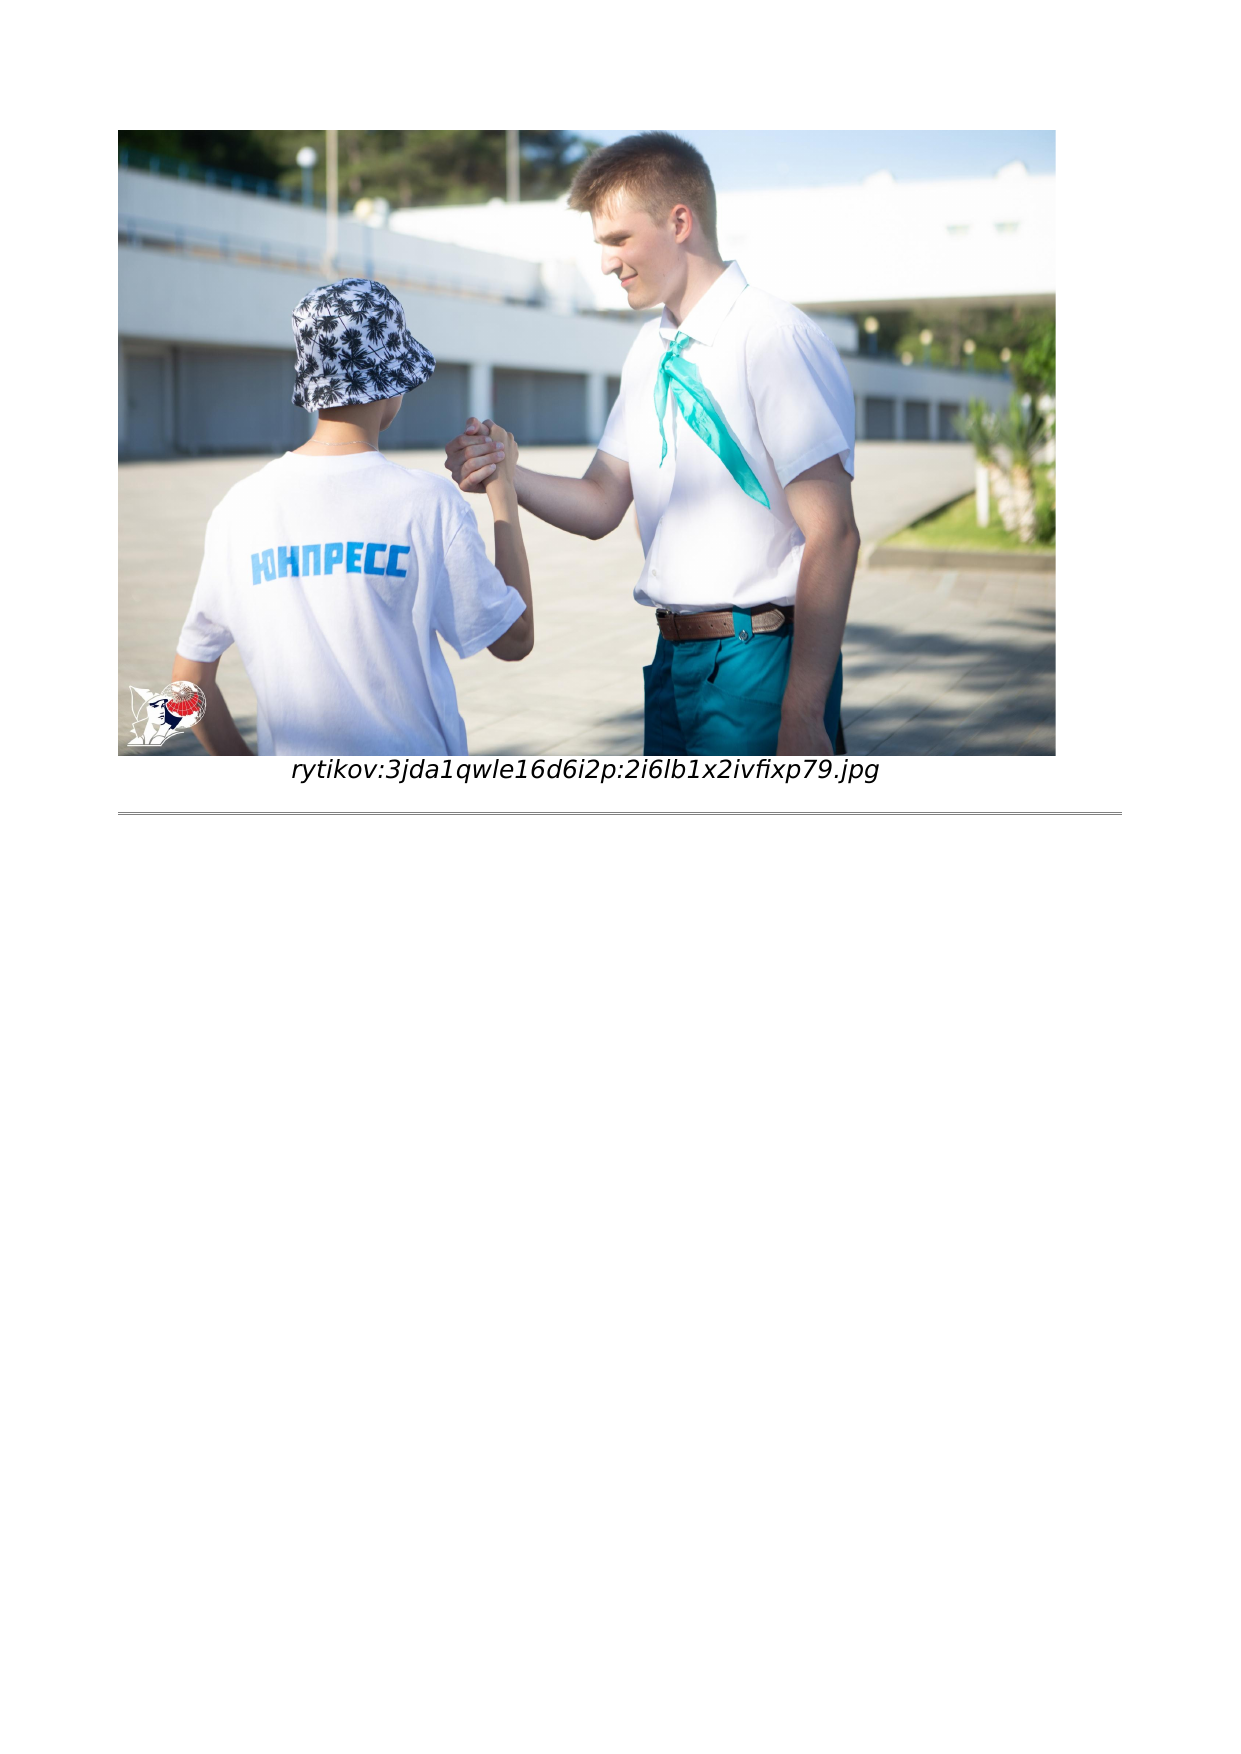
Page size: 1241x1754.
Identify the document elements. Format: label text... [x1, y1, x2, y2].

picture [750, 677, 758, 682]
picture [729, 645, 744, 653]
picture [709, 664, 718, 682]
picture [731, 652, 747, 669]
picture [745, 662, 754, 669]
text rytikov:3jda1qwle16d6i2p:2i6lb1x2ivfixp79.jpg [118, 756, 1056, 785]
picture [118, 130, 1056, 756]
